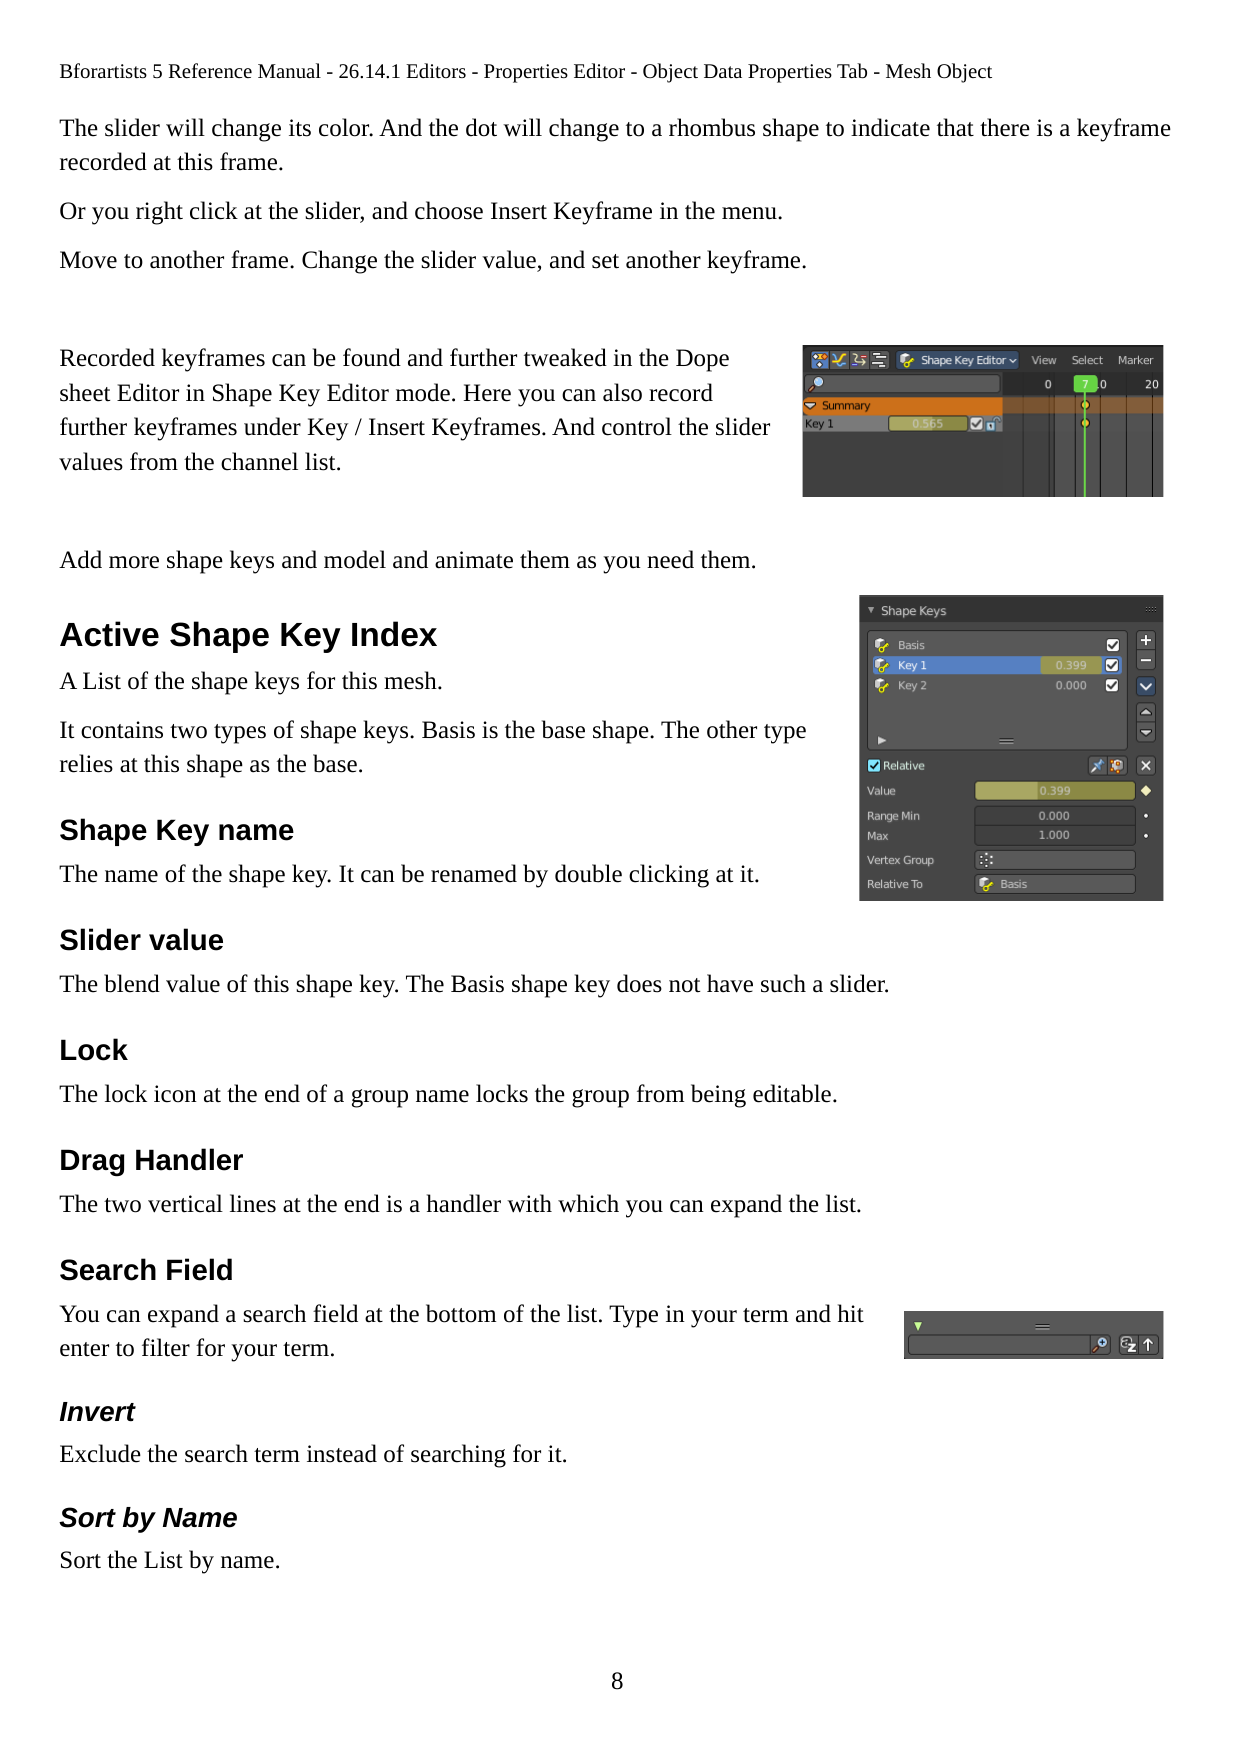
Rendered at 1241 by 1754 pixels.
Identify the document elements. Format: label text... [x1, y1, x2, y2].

subtitle Lock [59, 1033, 1181, 1067]
text Move to another frame. Change the slider value, and set another keyframe. [59, 245, 1181, 274]
text The name of the shape key. It can be renamed by double clicking at it. [59, 859, 859, 888]
text Recorded keyframes can be found and further tweaked in the Dope sheet Editor in Shape Key Editor mode. Here you can also record further keyframes under Key / Insert Keyframes. And control the slider values from the channel list. [59, 343, 1181, 476]
text The two vertical lines at the end is a handler with which you can expand the list. [59, 1189, 1181, 1218]
subtitle Slider value [59, 923, 1181, 957]
text You can expand a search field at the bottom of the list. Type in your term and hit enter to filter for your term. [59, 1299, 1181, 1362]
text The blend value of this shape key. The Basis shape key does not have such a slider. [59, 969, 1181, 998]
text The slider will change its color. And the dot will change to a rhombus shape to indicate that there is a keyframe recorded at this frame. [59, 113, 1181, 176]
text A List of the shape keys for this mesh. [59, 666, 859, 695]
subtitle Active Shape Key Index [59, 615, 859, 653]
picture [859, 595, 1164, 901]
text Add more shape keys and model and animate them as you need them. [59, 545, 1181, 574]
subtitle Shape Key name [59, 813, 859, 847]
subtitle Invert [59, 1395, 1181, 1427]
subtitle Search Field [59, 1253, 1181, 1286]
text Or you right click at the slider, and choose Insert Keyframe in the menu. [59, 196, 1181, 225]
subtitle Sort by Name [59, 1501, 1181, 1533]
text Exclude the search term instead of searching for it. [59, 1439, 1181, 1468]
subtitle [1164, 615, 1181, 653]
picture [904, 1311, 1164, 1359]
picture [802, 345, 1164, 497]
subtitle Drag Handler [59, 1143, 1181, 1177]
text Sort the List by name. [59, 1545, 1181, 1574]
subtitle [1164, 813, 1181, 847]
text It contains two types of shape keys. Basis is the base shape. The other type relies at this shape as the base. [59, 715, 859, 778]
text The lock icon at the end of a group name locks the group from being editable. [59, 1079, 1181, 1108]
